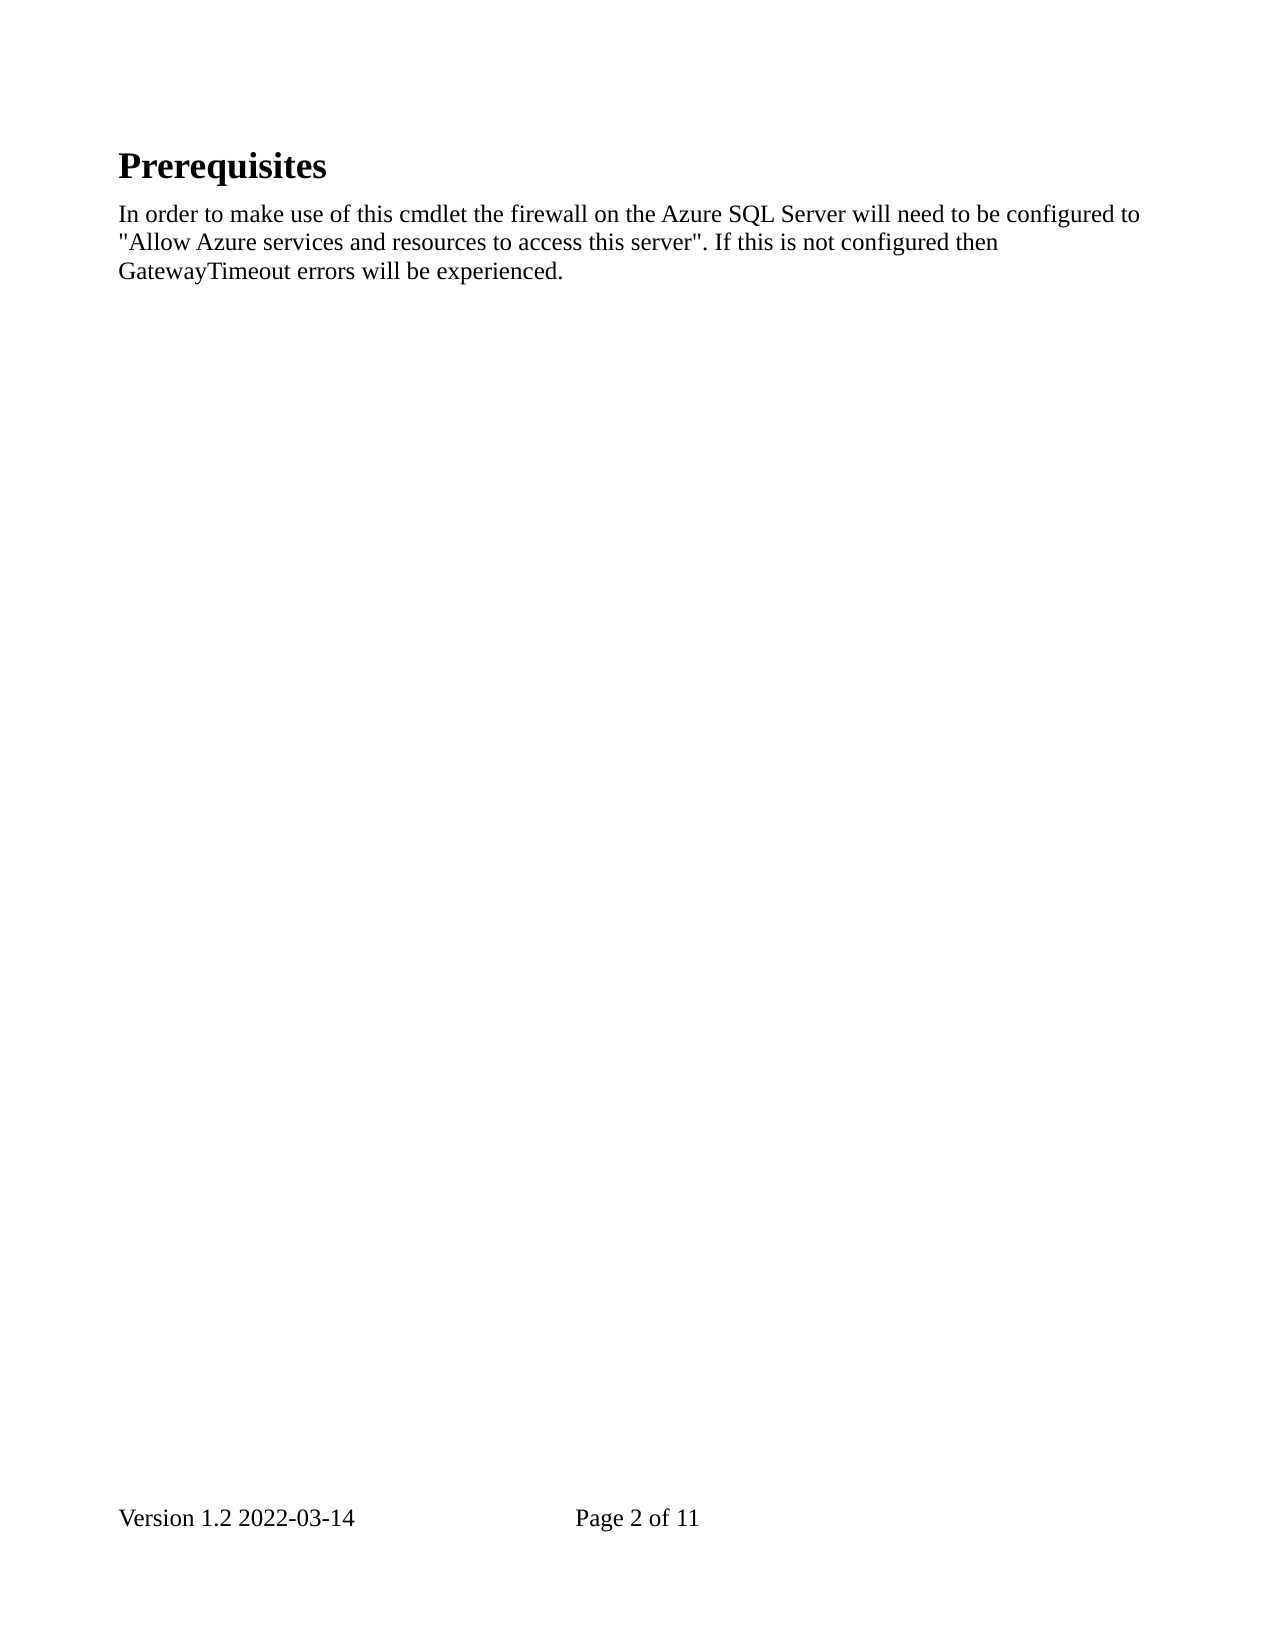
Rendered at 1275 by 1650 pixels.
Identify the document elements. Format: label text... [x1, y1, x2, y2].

text In order to make use of this cmdlet the firewall on the Azure SQL Server will need to be configured to "Allow Azure services and resources to access this server". If this is not configured then GatewayTimeout errors will be experienced. [118, 199, 1157, 285]
subtitle Prerequisites [118, 143, 1157, 186]
